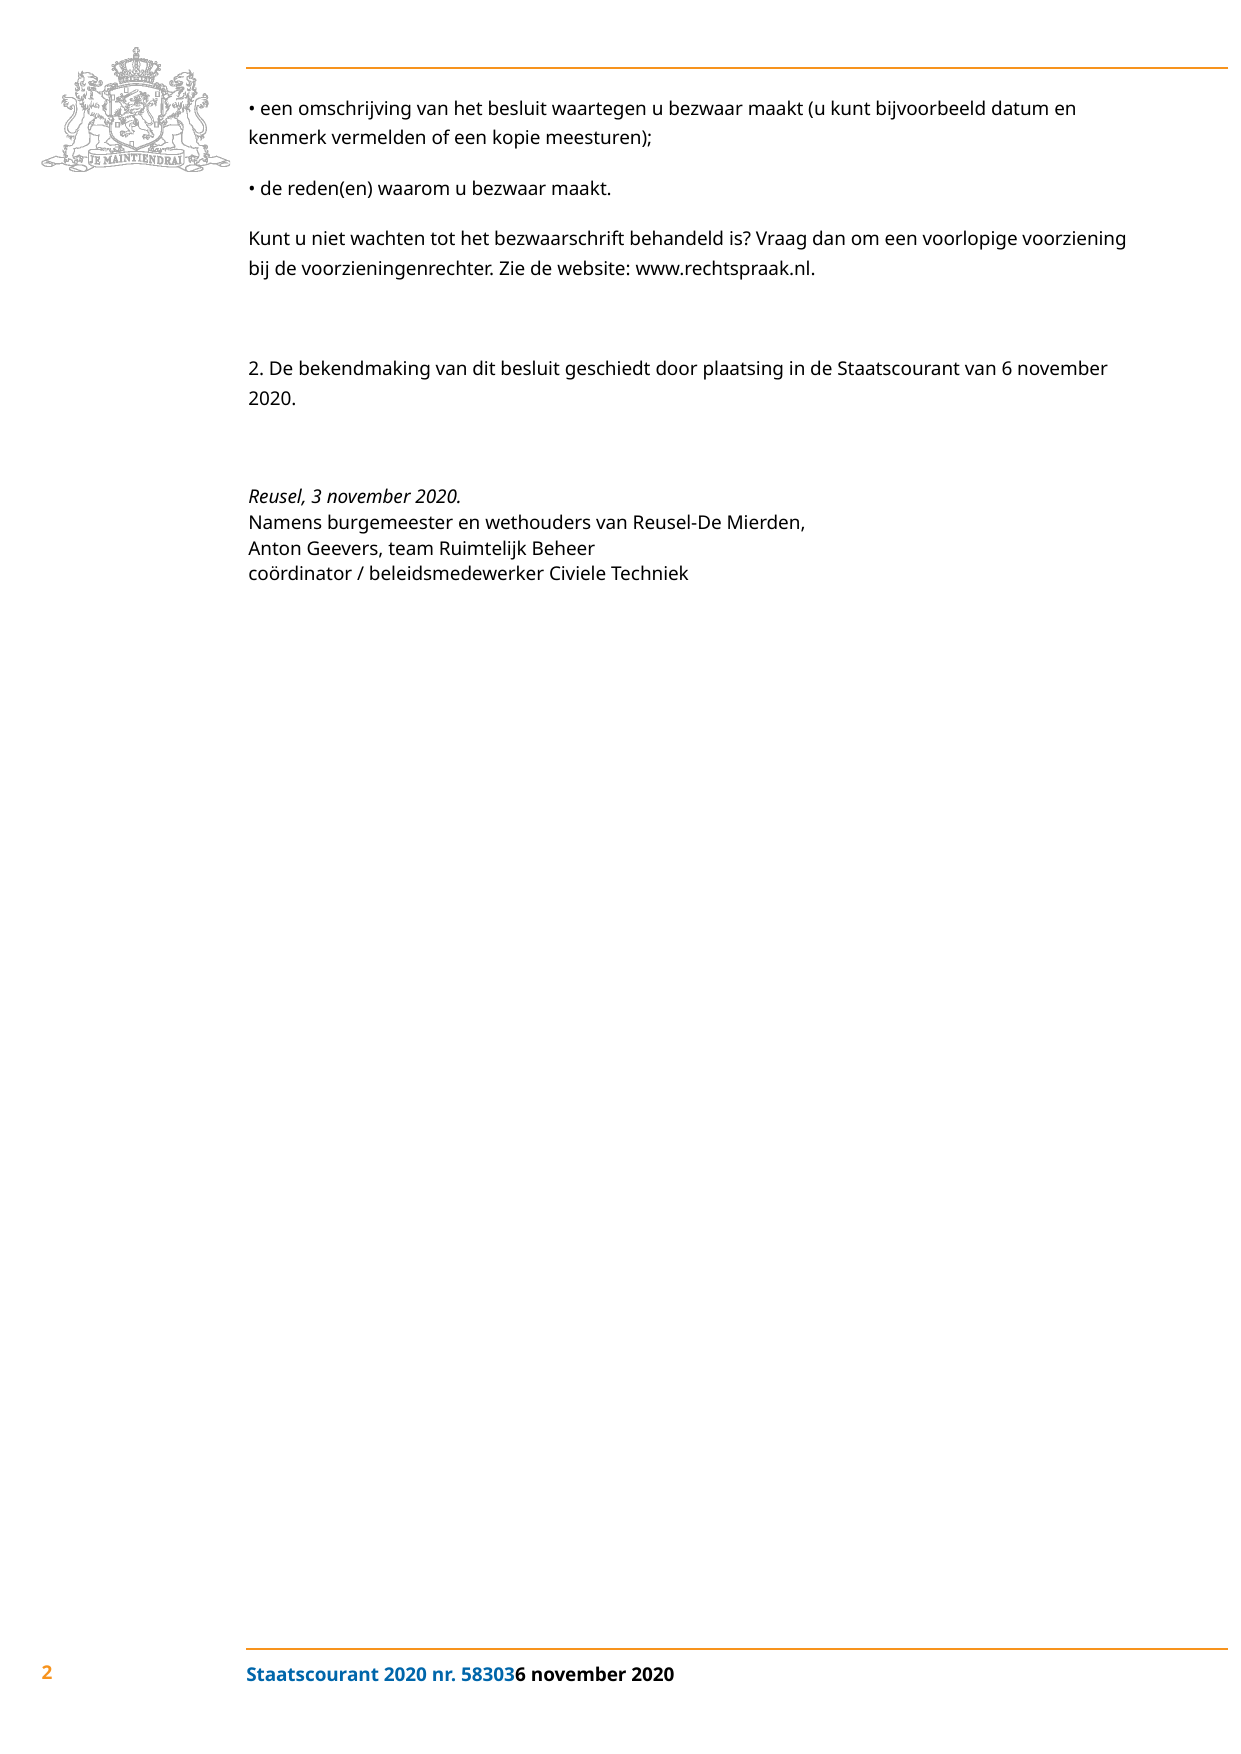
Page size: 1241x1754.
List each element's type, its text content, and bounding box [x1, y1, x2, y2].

text • de reden(en) waarom u bezwaar maakt. [248, 175, 1152, 201]
text Namens burgemeester en wethouders van Reusel-De Mierden, [248, 509, 1152, 535]
text Kunt u niet wachten tot het bezwaarschrift behandeld is? Vraag dan om een voorlopige voorziening bij de voorzieningenrechter. Zie de website: www.rechtspraak.nl. [248, 225, 1152, 281]
text • een omschrijving van het besluit waartegen u bezwaar maakt (u kunt bijvoorbeeld datum en kenmerk vermelden of een kopie meesturen); [248, 95, 1152, 150]
picture [41, 47, 231, 172]
text coördinator / beleidsmedewerker Civiele Techniek [248, 561, 1152, 586]
text 2. De bekendmaking van dit besluit geschiedt door plaatsing in de Staatscourant van 6 november 2020. [248, 356, 1152, 411]
text Anton Geevers, team Ruimtelijk Beheer [248, 535, 1152, 561]
text Reusel, 3 november 2020. [248, 483, 1152, 509]
